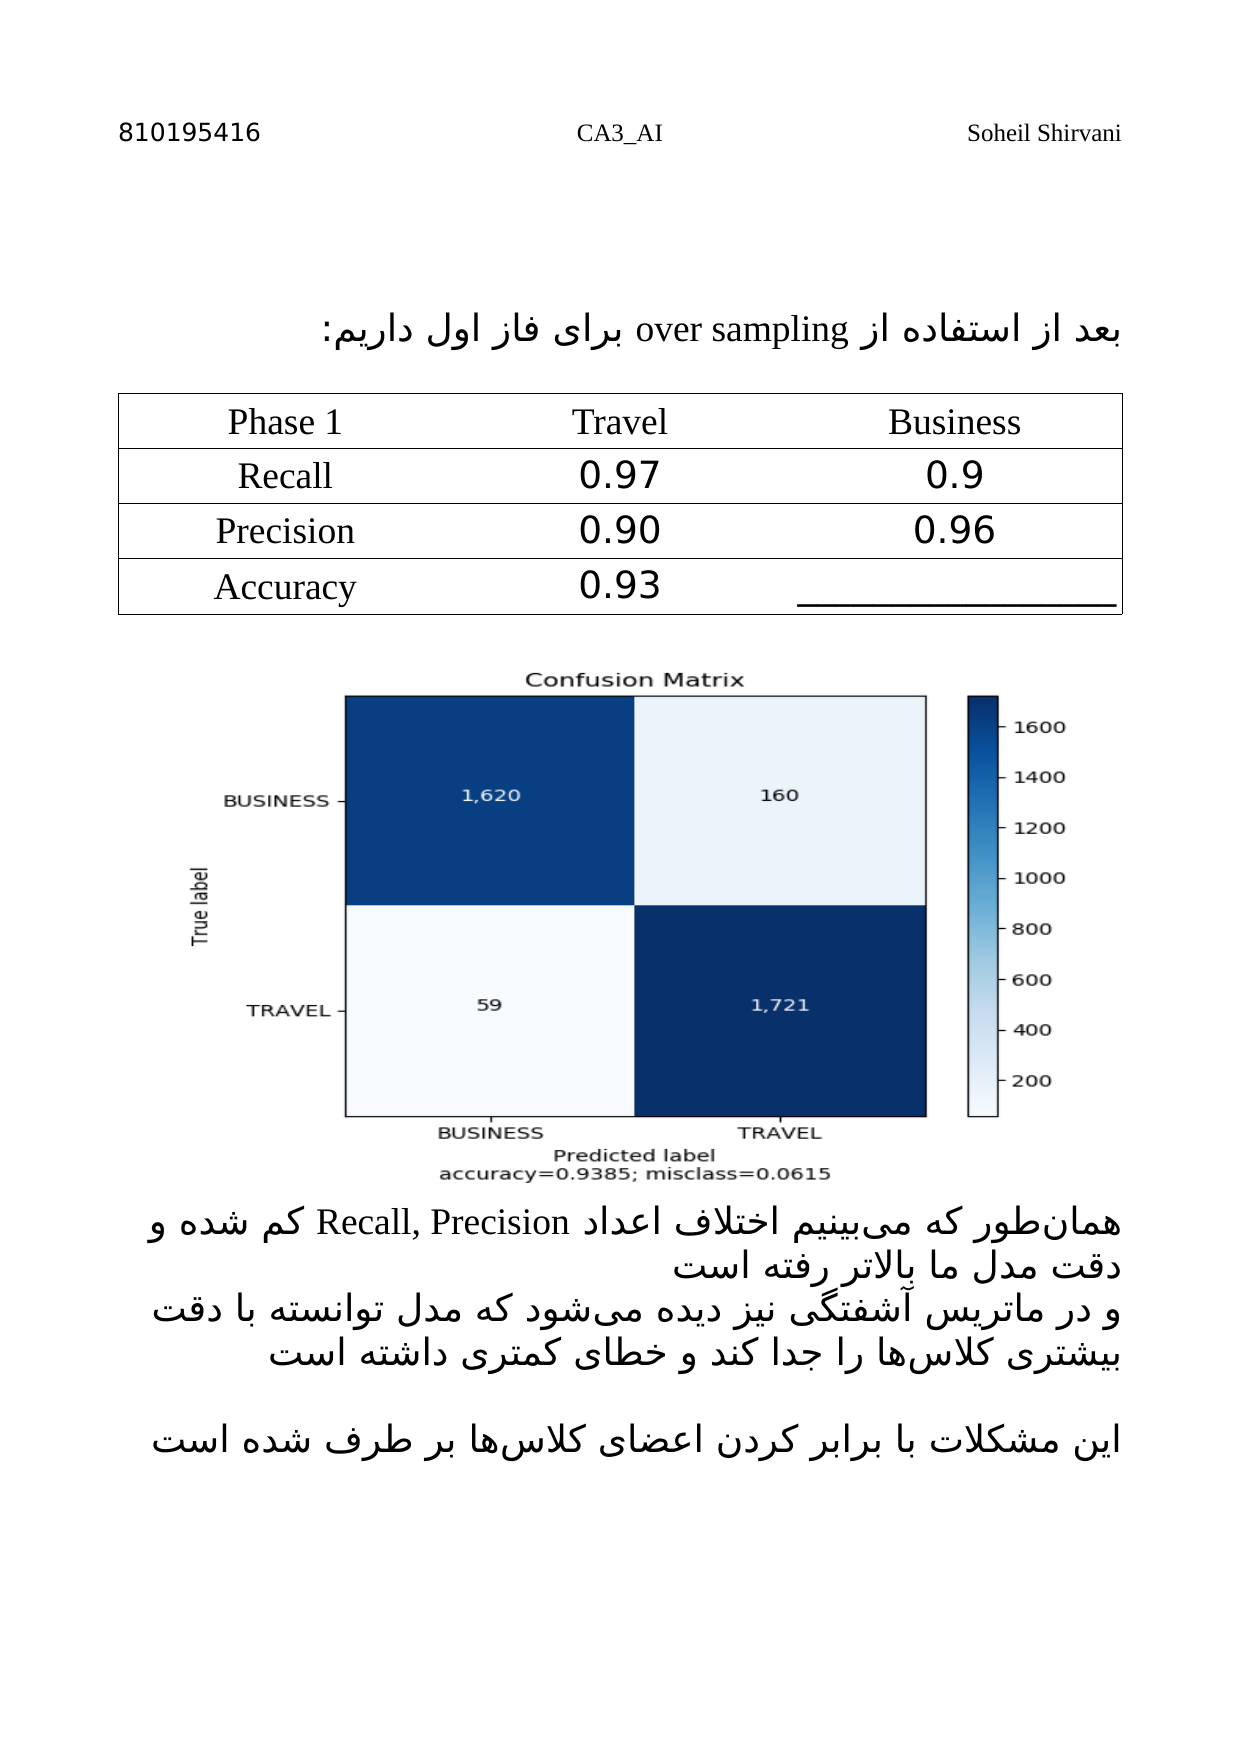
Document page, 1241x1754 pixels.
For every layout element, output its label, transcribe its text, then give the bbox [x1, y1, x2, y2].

table_cell 0.93 [453, 559, 788, 613]
table_cell Precision [119, 504, 453, 558]
picture [120, 656, 1121, 1200]
table_cell 0.90 [453, 504, 788, 558]
table_cell 0.96 [788, 504, 1122, 558]
table_cell 0.97 [453, 449, 788, 503]
table_header Travel [453, 394, 788, 448]
table_cell 0.9 [788, 449, 1122, 503]
table_cell Recall [119, 449, 453, 503]
table_header Phase 1 [119, 394, 453, 448]
table_cell Accuracy [119, 559, 453, 613]
table_header Business [788, 394, 1122, 448]
text بعد از استفاده از over sampling برای فاز اول داریم: [118, 306, 1122, 350]
text و در ماتریس آشفتگی نیز دیده می‌شود که مدل توانسته با دقت بیشتری کلاس‌ها را جدا کند و خطای کمتری داشته است [118, 1287, 1122, 1374]
table_cell _________________ [788, 559, 1122, 613]
text این مشکلات با برابر کردن اعضای کلاس‌ها بر طرف شده است [118, 1417, 1122, 1461]
text همان‌طور که می‌بینیم اختلاف اعداد Recall, Precision کم شده و دقت مدل ما بالاتر رفته است [118, 1200, 1122, 1287]
